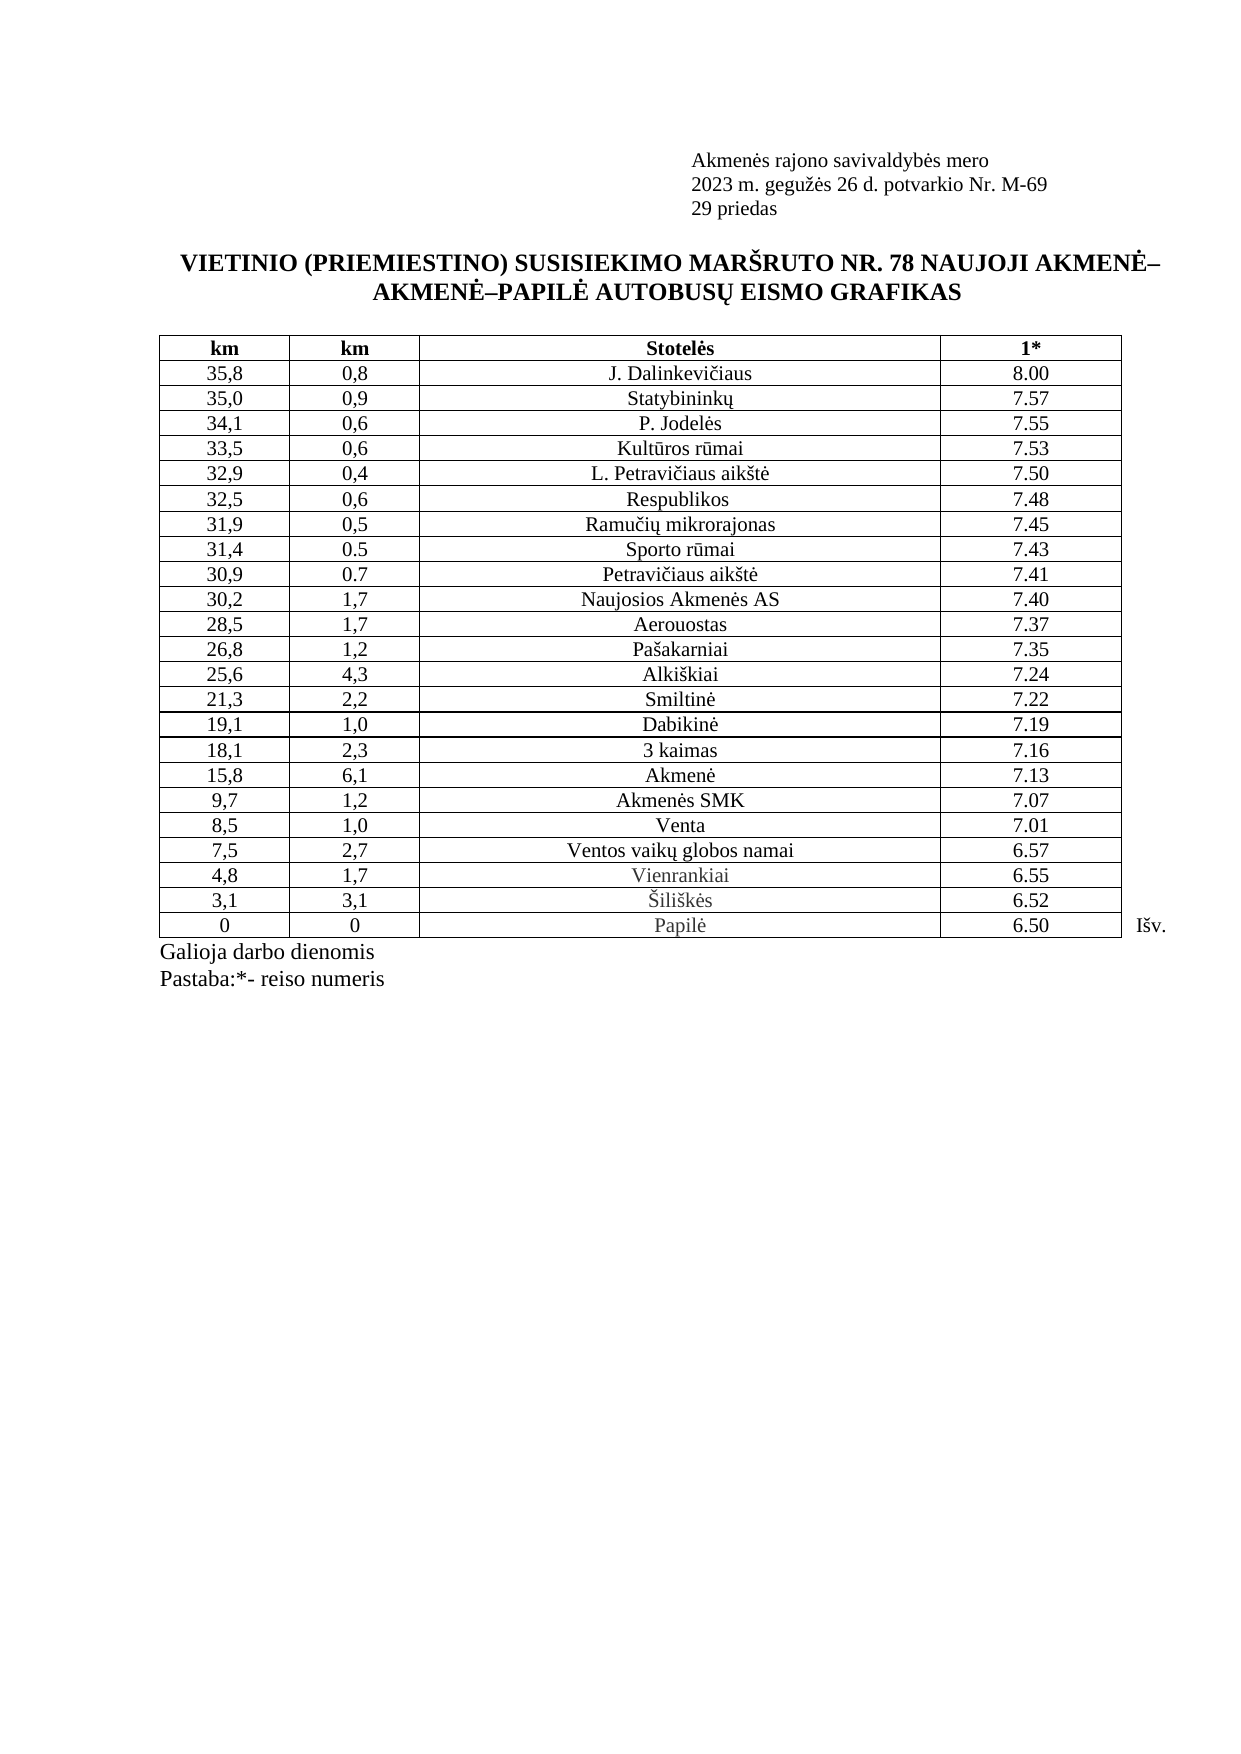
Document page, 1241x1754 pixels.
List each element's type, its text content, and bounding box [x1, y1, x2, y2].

table_cell [1122, 536, 1181, 561]
table_cell 1,0 [290, 813, 419, 837]
table_cell 25,6 [160, 662, 289, 686]
table_cell [1122, 460, 1181, 485]
table_cell [1122, 385, 1181, 410]
table_cell 21,3 [160, 687, 289, 711]
table_cell 2,2 [290, 687, 419, 711]
table_cell 1,7 [290, 587, 419, 611]
table_cell 7.45 [941, 512, 1121, 536]
table_cell 0,6 [290, 436, 419, 460]
table_cell 7.55 [941, 411, 1121, 435]
table_cell 6.55 [941, 863, 1121, 887]
table_cell 35,8 [160, 361, 289, 385]
table_cell Akmenės SMK [420, 788, 940, 812]
table_cell 0,6 [290, 411, 419, 435]
table_cell 3,1 [290, 888, 419, 912]
table_cell 0,6 [290, 486, 419, 511]
table_cell 7.13 [941, 763, 1121, 787]
table_cell [1122, 360, 1181, 385]
table_cell Petravičiaus aikštė [420, 562, 940, 586]
table_cell Sporto rūmai [420, 537, 940, 561]
table_cell 1,7 [290, 863, 419, 887]
table_cell 7.57 [941, 386, 1121, 410]
table_cell 9,7 [160, 788, 289, 812]
table_cell [1122, 736, 1181, 762]
table_cell 7.40 [941, 587, 1121, 611]
table_cell 26,8 [160, 637, 289, 661]
table_cell Akmenė [420, 763, 940, 787]
table_cell 1,2 [290, 788, 419, 812]
table_cell [1122, 661, 1181, 686]
table_cell 7.19 [941, 713, 1121, 736]
table_cell 31,4 [160, 537, 289, 561]
table_cell 7.16 [941, 738, 1121, 762]
table_cell 7.48 [941, 486, 1121, 511]
text Akmenės rajono savivaldybės mero [159, 148, 1181, 172]
table_cell Naujosios Akmenės AS [420, 587, 940, 611]
table_cell 4,3 [290, 662, 419, 686]
table_cell J. Dalinkevičiaus [420, 361, 940, 385]
table_cell 7,5 [160, 838, 289, 862]
table_cell 0 [290, 913, 419, 937]
table_cell 33,5 [160, 436, 289, 460]
table_cell [1122, 887, 1181, 912]
table_cell Dabikinė [420, 713, 940, 736]
table_cell 15,8 [160, 763, 289, 787]
table_cell [1122, 410, 1181, 435]
table_cell 2,7 [290, 838, 419, 862]
table_cell 30,9 [160, 562, 289, 586]
table_cell [1122, 812, 1181, 837]
table_cell 7.22 [941, 687, 1121, 711]
table_header [1122, 335, 1181, 360]
table_cell 31,9 [160, 512, 289, 536]
table_cell Aerouostas [420, 612, 940, 636]
table_cell 2,3 [290, 738, 419, 762]
table_cell Vienrankiai [420, 863, 940, 887]
table_cell Išv. [1122, 912, 1181, 937]
table_cell 0,8 [290, 361, 419, 385]
table_cell 3 kaimas [420, 738, 940, 762]
table_cell [1122, 711, 1181, 736]
table_cell 7.43 [941, 537, 1121, 561]
text 2023 m. gegužės 26 d. potvarkio Nr. M-69 [159, 172, 1181, 196]
table_cell [1122, 435, 1181, 460]
table_cell 32,5 [160, 486, 289, 511]
table_cell 7.50 [941, 461, 1121, 485]
table_cell 7.41 [941, 562, 1121, 586]
table_cell Smiltinė [420, 687, 940, 711]
table_cell [1122, 862, 1181, 887]
table_header 1* [941, 336, 1121, 360]
table_cell 0,9 [290, 386, 419, 410]
table_cell 0.7 [290, 562, 419, 586]
table_header km [290, 336, 419, 360]
table_cell 6.52 [941, 888, 1121, 912]
table_cell 0.5 [290, 537, 419, 561]
table_cell [1122, 787, 1181, 812]
text Galioja darbo dienomis [159, 938, 1181, 965]
table_cell [1122, 611, 1181, 636]
table_cell 28,5 [160, 612, 289, 636]
table_header Stotelės [420, 336, 940, 360]
table_cell Statybininkų [420, 386, 940, 410]
table_cell 18,1 [160, 738, 289, 762]
table_cell [1122, 485, 1181, 511]
table_cell L. Petravičiaus aikštė [420, 461, 940, 485]
table_cell 6.50 [941, 913, 1121, 937]
table_cell [1122, 636, 1181, 661]
table_cell 0,5 [290, 512, 419, 536]
table_cell 35,0 [160, 386, 289, 410]
text Pastaba:*- reiso numeris [159, 965, 1181, 991]
table_cell Respublikos [420, 486, 940, 511]
table_cell 7.24 [941, 662, 1121, 686]
table_cell 1,2 [290, 637, 419, 661]
table_cell 6.57 [941, 838, 1121, 862]
table_header km [160, 336, 289, 360]
table_cell Kultūros rūmai [420, 436, 940, 460]
table_cell Papilė [420, 913, 940, 937]
table_cell 7.01 [941, 813, 1121, 837]
table_cell Pašakarniai [420, 637, 940, 661]
table_cell 8,5 [160, 813, 289, 837]
table_cell [1122, 837, 1181, 862]
text 29 priedas [159, 196, 1181, 220]
table_cell [1122, 586, 1181, 611]
table_cell [1122, 686, 1181, 711]
table_cell 30,2 [160, 587, 289, 611]
table_cell 0 [160, 913, 289, 937]
table_cell [1122, 561, 1181, 586]
table_cell 0,4 [290, 461, 419, 485]
table_cell Venta [420, 813, 940, 837]
table_cell 4,8 [160, 863, 289, 887]
table_cell 1,7 [290, 612, 419, 636]
table_cell Ramučių mikrorajonas [420, 512, 940, 536]
table_cell 32,9 [160, 461, 289, 485]
table_cell P. Jodelės [420, 411, 940, 435]
table_cell Alkiškiai [420, 662, 940, 686]
text VIETINIO (PRIEMIESTINO) SUSISIEKIMO MARŠRUTO NR. 78 NAUJOJI AKMENĖ–AKMENĖ–PAPILĖ AUTOBUSŲ EISMO GRAFIKAS [159, 248, 1181, 306]
table_cell 7.53 [941, 436, 1121, 460]
table_cell 34,1 [160, 411, 289, 435]
table_cell 6,1 [290, 763, 419, 787]
table_cell 8.00 [941, 361, 1121, 385]
table_cell Šiliškės [420, 888, 940, 912]
table_cell 1,0 [290, 713, 419, 736]
table_cell 7.07 [941, 788, 1121, 812]
table_cell 19,1 [160, 713, 289, 736]
table_cell 7.37 [941, 612, 1121, 636]
table_cell [1122, 511, 1181, 536]
table_cell Ventos vaikų globos namai [420, 838, 940, 862]
table_cell 7.35 [941, 637, 1121, 661]
table_cell 3,1 [160, 888, 289, 912]
table_cell [1122, 762, 1181, 787]
